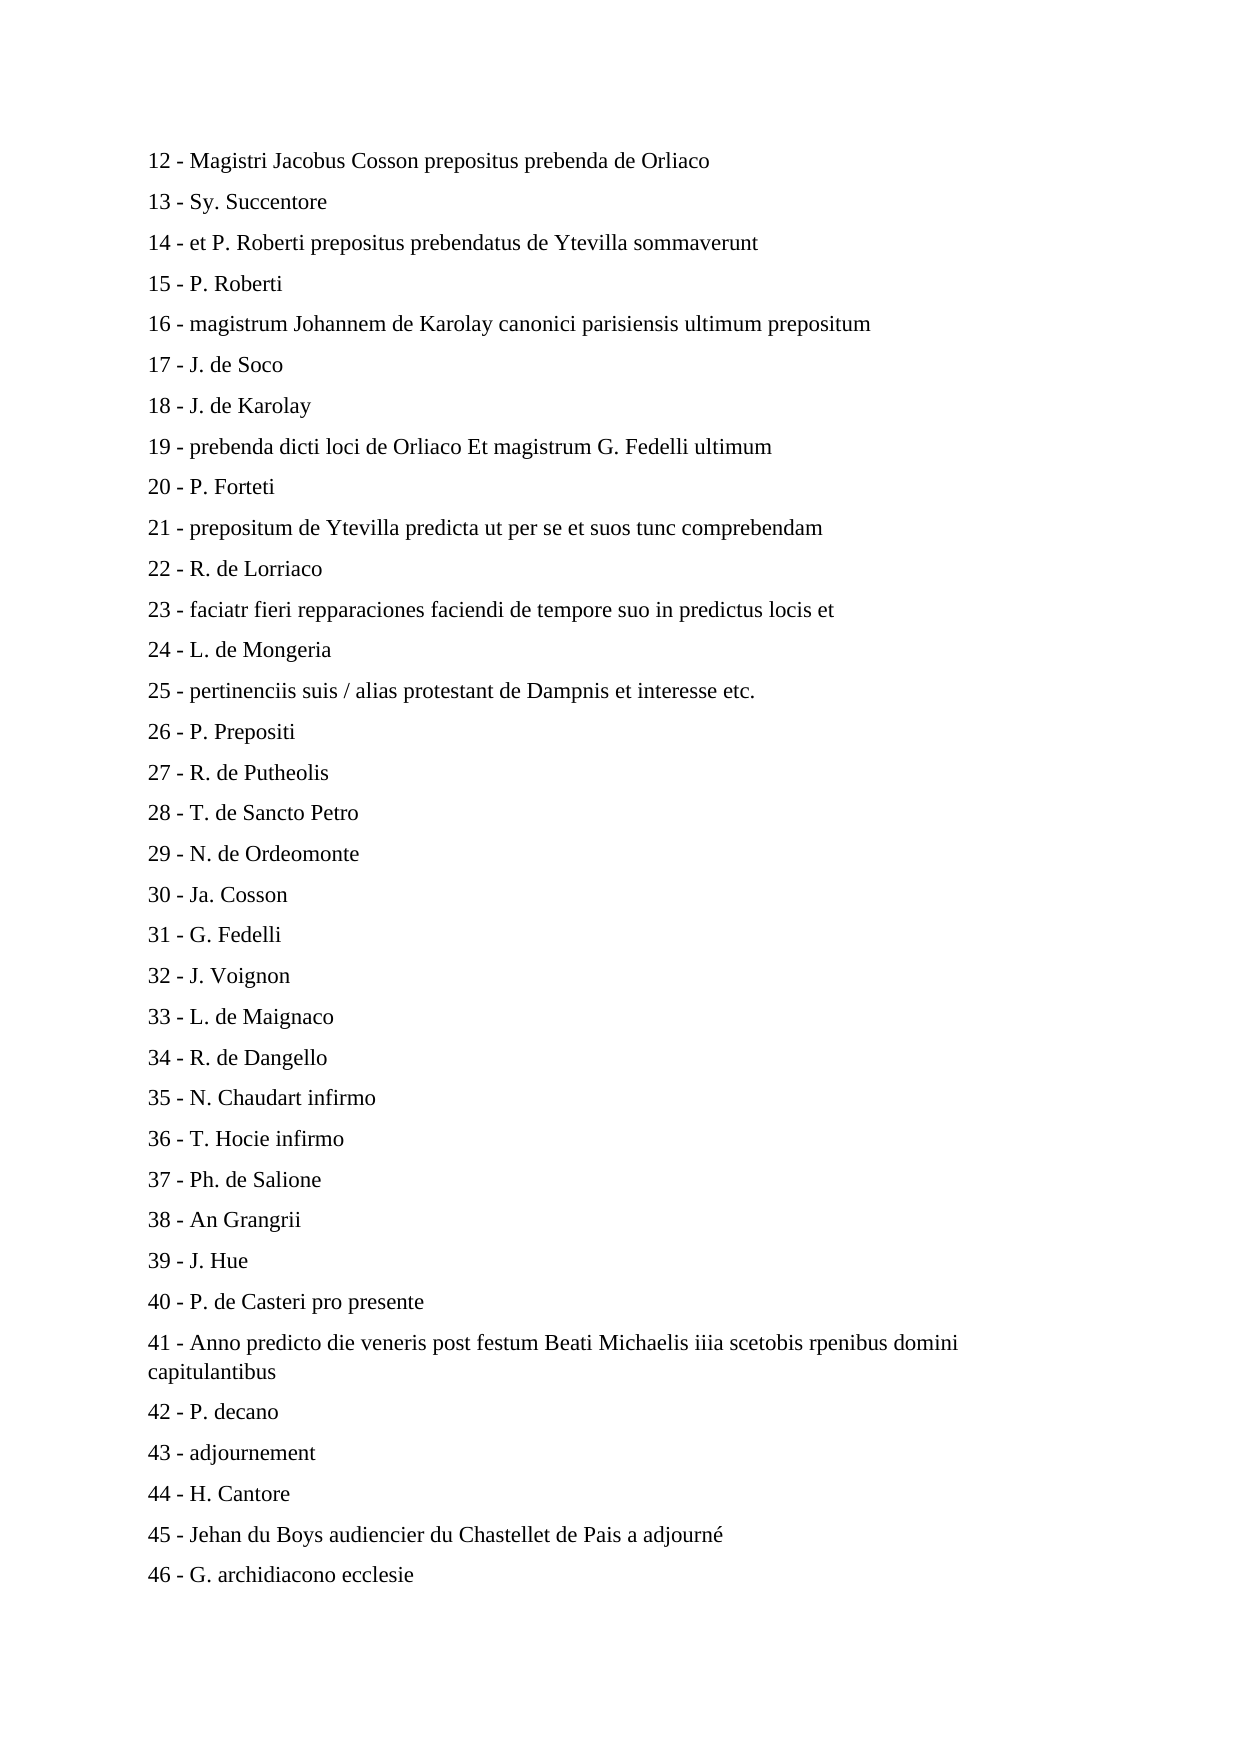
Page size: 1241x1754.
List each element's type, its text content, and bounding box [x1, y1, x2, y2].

text 37 - Ph. de Salione [148, 1166, 1093, 1192]
text 32 - J. Voignon [148, 962, 1093, 988]
text 12 - Magistri Jacobus Cosson prepositus prebenda de Orliaco [148, 148, 1093, 174]
text 31 - G. Fedelli [148, 921, 1093, 948]
text 40 - P. de Casteri pro presente [148, 1288, 1093, 1314]
text 42 - P. decano [148, 1398, 1093, 1425]
text 24 - L. de Mongeria [148, 636, 1093, 663]
text 23 - faciatr fieri repparaciones faciendi de tempore suo in predictus locis et [148, 596, 1093, 622]
text 27 - R. de Putheolis [148, 758, 1093, 785]
text 46 - G. archidiacono ecclesie [148, 1561, 1093, 1588]
text 41 - Anno predicto die veneris post festum Beati Michaelis iiia scetobis rpenibus domini capitulantibus [148, 1329, 1093, 1384]
text 14 - et P. Roberti prepositus prebendatus de Ytevilla sommaverunt [148, 229, 1093, 255]
text 25 - pertinenciis suis / alias protestant de Dampnis et interesse etc. [148, 677, 1093, 703]
text 34 - R. de Dangello [148, 1044, 1093, 1070]
text 39 - J. Hue [148, 1247, 1093, 1274]
text 28 - T. de Sancto Petro [148, 799, 1093, 826]
text 44 - H. Cantore [148, 1480, 1093, 1506]
text 22 - R. de Lorriaco [148, 555, 1093, 581]
text 21 - prepositum de Ytevilla predicta ut per se et suos tunc comprebendam [148, 514, 1093, 541]
text 13 - Sy. Succentore [148, 188, 1093, 215]
text 33 - L. de Maignaco [148, 1003, 1093, 1029]
text 45 - Jehan du Boys audiencier du Chastellet de Pais a adjourné [148, 1521, 1093, 1547]
text 38 - An Grangrii [148, 1207, 1093, 1233]
text 26 - P. Prepositi [148, 718, 1093, 744]
text 19 - prebenda dicti loci de Orliaco Et magistrum G. Fedelli ultimum [148, 433, 1093, 459]
text 35 - N. Chaudart infirmo [148, 1084, 1093, 1111]
text 30 - Ja. Cosson [148, 881, 1093, 907]
text 16 - magistrum Johannem de Karolay canonici parisiensis ultimum prepositum [148, 311, 1093, 337]
text 18 - J. de Karolay [148, 392, 1093, 418]
text 43 - adjournement [148, 1439, 1093, 1466]
text 17 - J. de Soco [148, 351, 1093, 378]
text 36 - T. Hocie infirmo [148, 1125, 1093, 1151]
text 29 - N. de Ordeomonte [148, 840, 1093, 866]
text 20 - P. Forteti [148, 473, 1093, 500]
text 15 - P. Roberti [148, 270, 1093, 296]
